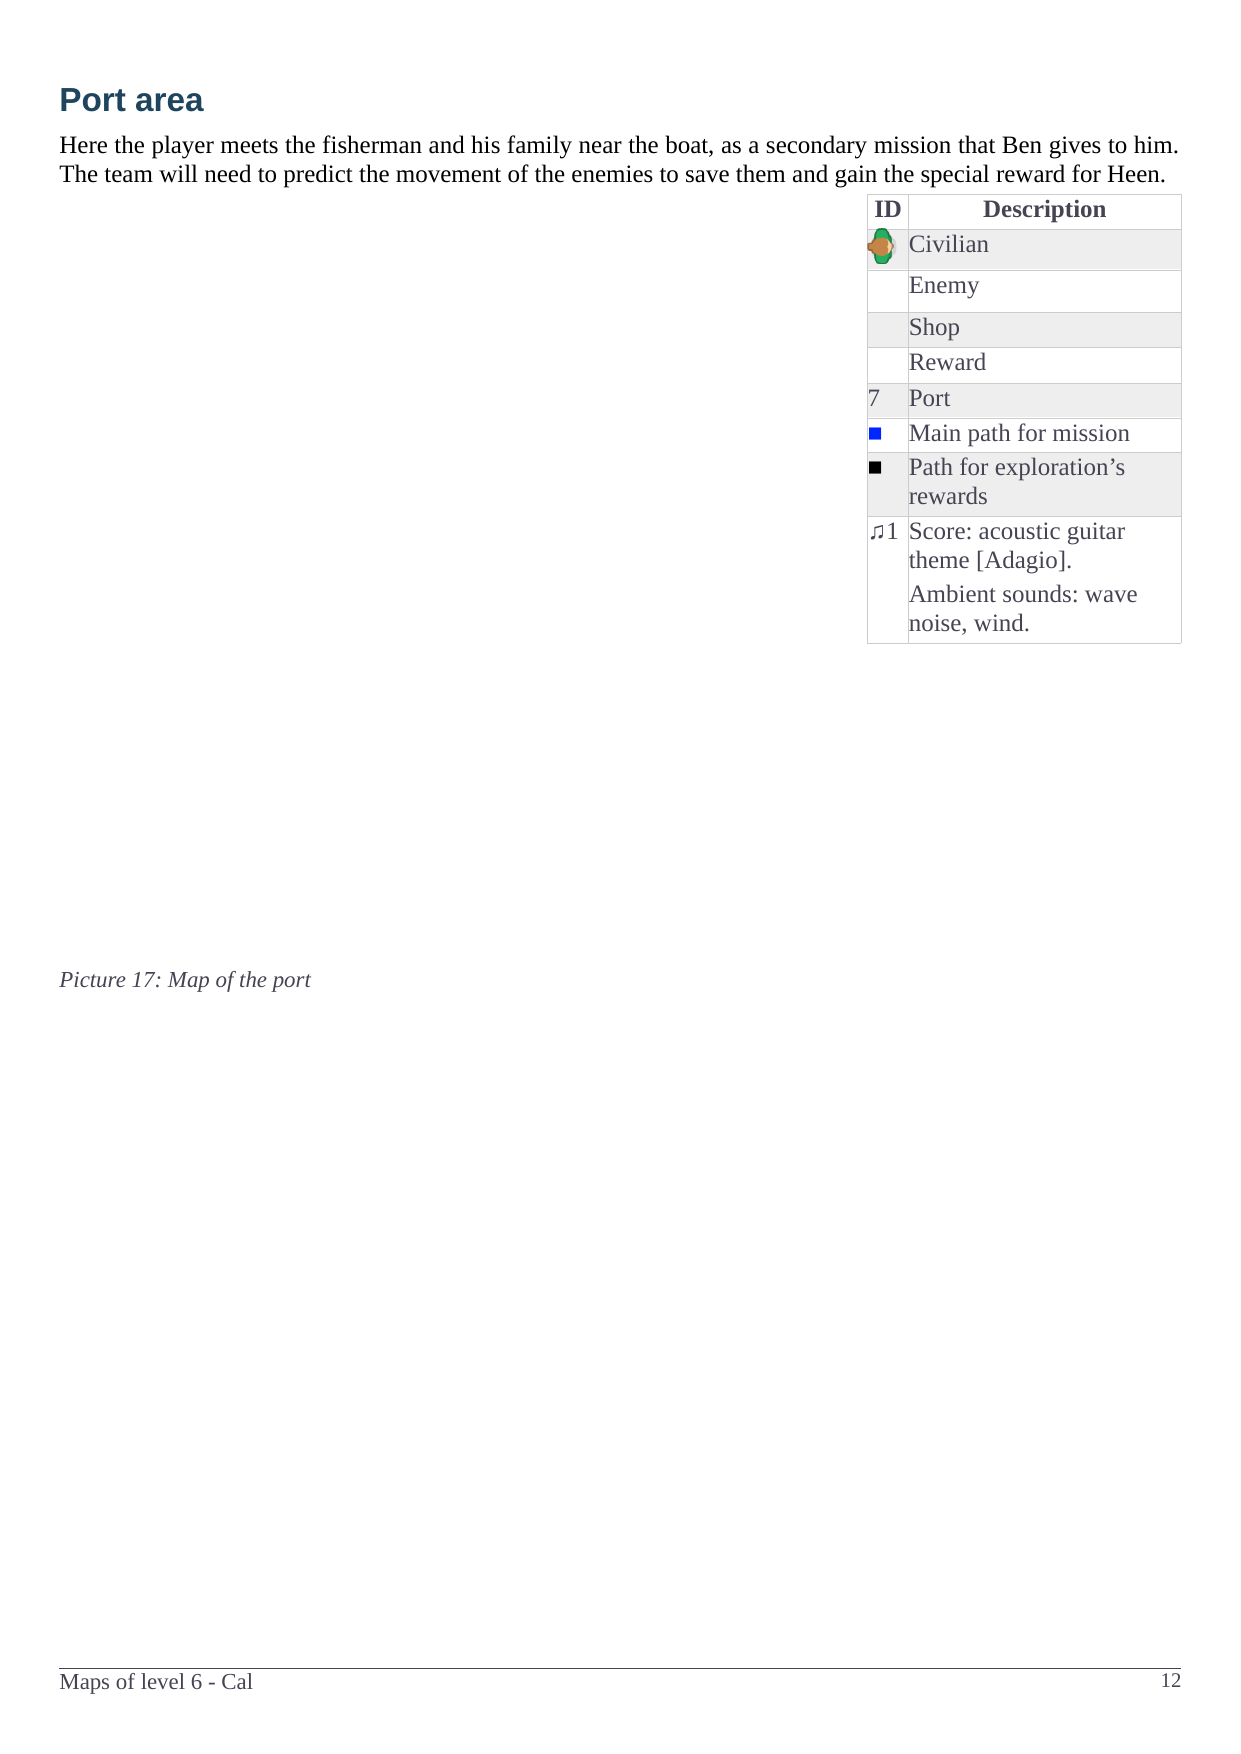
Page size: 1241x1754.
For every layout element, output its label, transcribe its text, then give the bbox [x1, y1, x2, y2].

table_header ID [868, 195, 908, 229]
table_cell Reward [909, 348, 1181, 383]
table_header [59, 194, 849, 998]
table_cell [868, 271, 908, 312]
table_cell [868, 348, 908, 383]
table_cell Shop [909, 313, 1181, 347]
subtitle Port area [59, 80, 1181, 118]
picture [867, 228, 897, 264]
table_header [64, 973, 70, 980]
table_cell Civilian [909, 230, 1181, 269]
table_cell ♫1 [868, 517, 908, 643]
table_cell ■ [868, 419, 908, 452]
table_cell Path for exploration’s rewards [909, 453, 1181, 516]
table_cell [868, 230, 908, 269]
table_cell 7 [868, 384, 908, 417]
table_cell [868, 313, 908, 347]
table_cell Port [909, 384, 1181, 417]
table_header Description [909, 195, 1181, 229]
table_cell Score: acoustic guitar theme [Adagio]. Ambient sounds: wave noise, wind. [909, 517, 1181, 643]
table_cell ■ [868, 453, 908, 516]
table_cell Enemy [909, 271, 1181, 312]
table_header [850, 194, 1181, 998]
table_cell Main path for mission [909, 419, 1181, 452]
text Here the player meets the fisherman and his family near the boat, as a secondary mission that Ben gives to him. The team will need to predict the movement of the enemies to save them and gain the special reward for Heen. [59, 131, 1181, 188]
